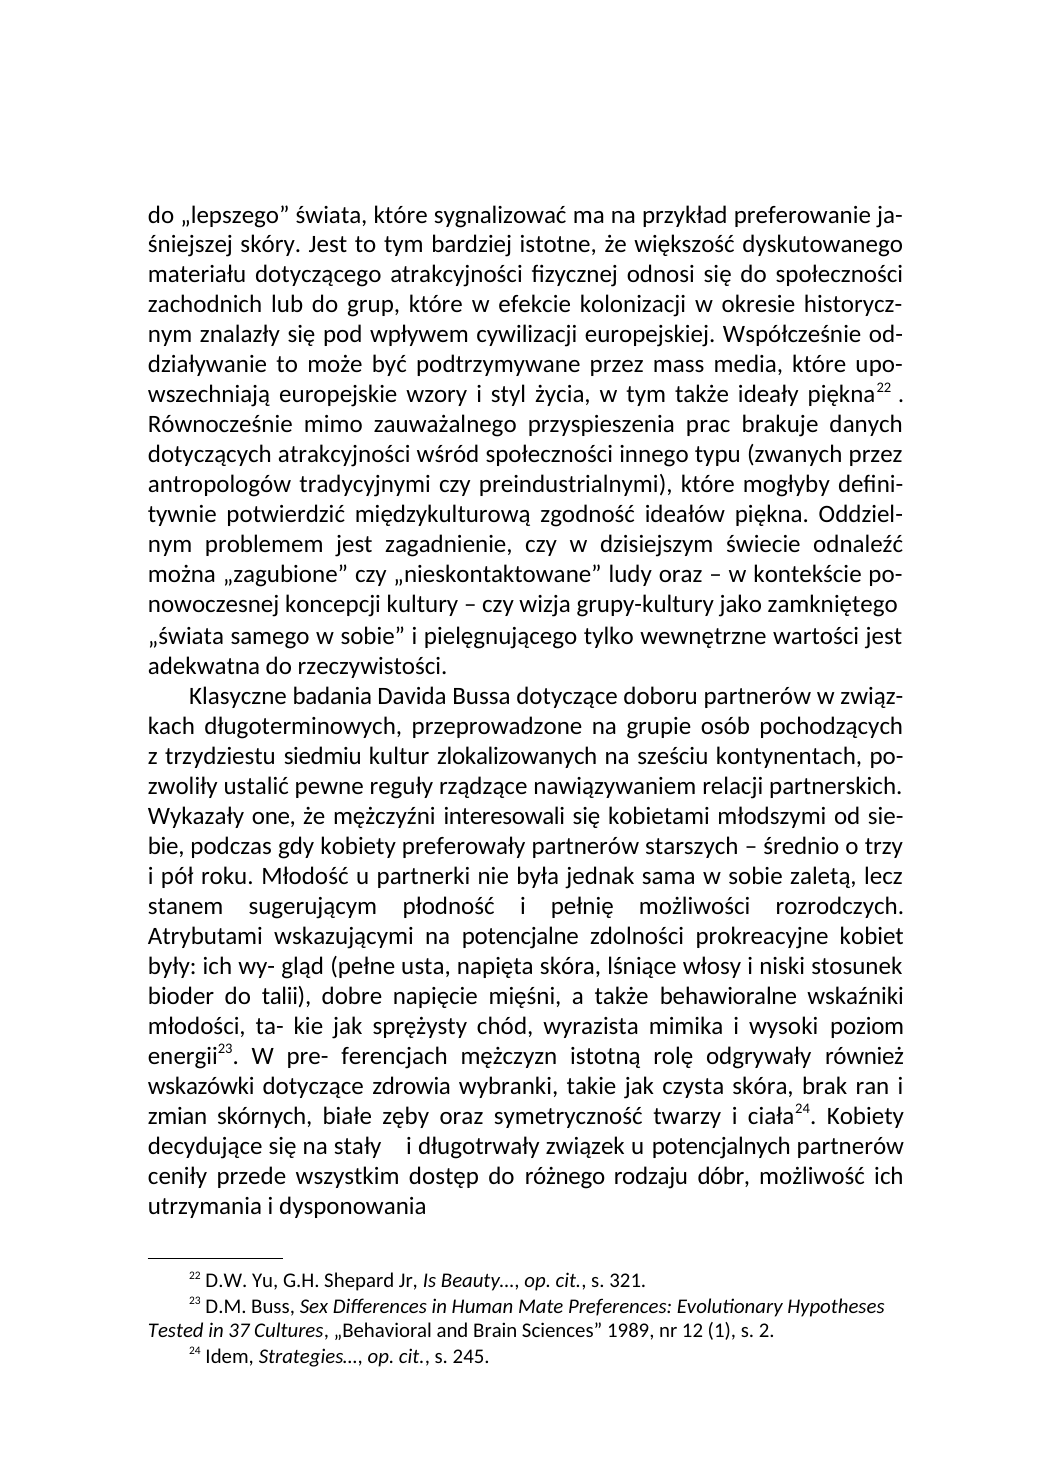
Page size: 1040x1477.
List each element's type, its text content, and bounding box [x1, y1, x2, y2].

text 23 D.M. Buss, Sex Differences in Human Mate Preferences: Evolutionary Hypotheses Tested in 37 Cultures, „Behavioral and Brain Sciences” 1989, nr 12 (1), s. 2. [148, 1293, 893, 1343]
text 22 D.W. Yu, G.H. Shepard Jr, Is Beauty…, op. cit., s. 321. [189, 1268, 941, 1293]
text „świata samego w sobie” i pielęgnującego tylko wewnętrzne wartości jest adekwatna do rzeczywistości. [148, 620, 904, 680]
text do „lepszego” świata, które sygnalizować ma na przykład preferowanie ja- śniejszej skóry. Jest to tym bardziej istotne, że większość dyskutowanego materiału dotyczącego atrakcyjności fizycznej odnosi się do społeczności zachodnich lub do grup, które w efekcie kolonizacji w okresie historycz- nym znalazły się pod wpływem cywilizacji europejskiej. Współcześnie od- działywanie to może być podtrzymywane przez mass media, które upo- wszechniają europejskie wzory i styl życia, w tym także ideały piękna22 . Równocześnie mimo zauważalnego przyspieszenia prac brakuje danych dotyczących atrakcyjności wśród społeczności innego typu (zwanych przez antropologów tradycyjnymi czy preindustrialnymi), które mogłyby defini- tywnie potwierdzić międzykulturową zgodność ideałów piękna. Oddziel- nym problemem jest zagadnienie, czy w dzisiejszym świecie odnaleźć można „zagubione” czy „nieskontaktowane” ludy oraz – w kontekście po- nowoczesnej koncepcji kultury – czy wizja grupy-kultury jako zamkniętego [148, 199, 904, 619]
text 24 Idem, Strategies…, op. cit., s. 245. [189, 1343, 941, 1368]
text Klasyczne badania Davida Bussa dotyczące doboru partnerów w związ- kach długoterminowych, przeprowadzone na grupie osób pochodzących z trzydziestu siedmiu kultur zlokalizowanych na sześciu kontynentach, po- zwoliły ustalić pewne reguły rządzące nawiązywaniem relacji partnerskich. Wykazały one, że mężczyźni interesowali się kobietami młodszymi od sie- bie, podczas gdy kobiety preferowały partnerów starszych – średnio o trzy i pół roku. Młodość u partnerki nie była jednak sama w sobie zaletą, lecz stanem sugerującym płodność i pełnię możliwości rozrodczych. Atrybutami wskazującymi na potencjalne zdolności prokreacyjne kobiet były: ich wy- gląd (pełne usta, napięta skóra, lśniące włosy i niski stosunek bioder do talii), dobre napięcie mięśni, a także behawioralne wskaźniki młodości, ta- kie jak sprężysty chód, wyrazista mimika i wysoki poziom energii23. W pre- ferencjach mężczyzn istotną rolę odgrywały również wskazówki dotyczące zdrowia wybranki, takie jak czysta skóra, brak ran i zmian skórnych, białe zęby oraz symetryczność twarzy i ciała24. Kobiety decydujące się na stały i długotrwały związek u potencjalnych partnerów ceniły przede wszystkim dostęp do różnego rodzaju dóbr, możliwość ich utrzymania i dysponowania [148, 681, 904, 1220]
